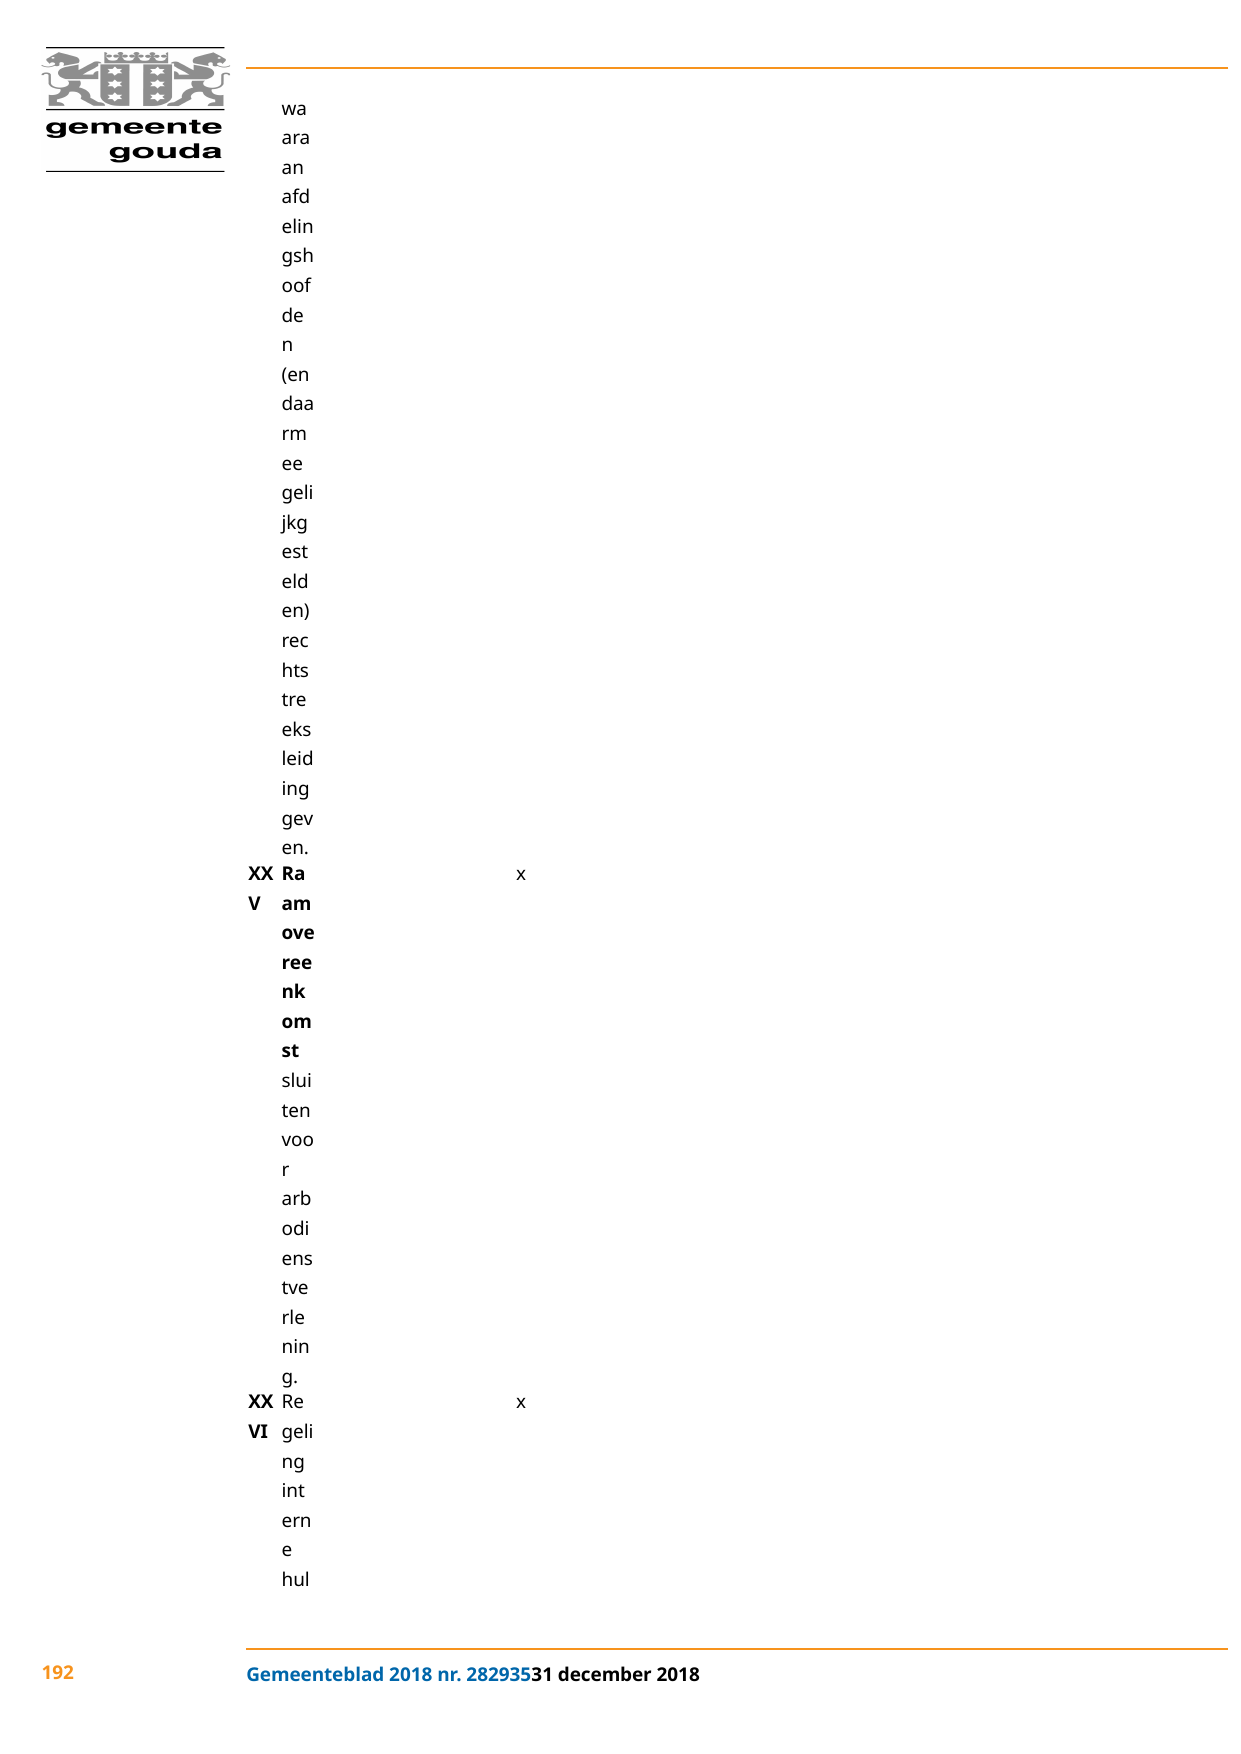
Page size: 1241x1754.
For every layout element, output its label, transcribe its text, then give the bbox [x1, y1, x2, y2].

table_cell [482, 95, 516, 860]
table_cell [315, 95, 348, 860]
table_cell x [516, 860, 549, 1389]
table_cell x [516, 1389, 549, 1592]
table_cell [248, 95, 281, 860]
table_cell [382, 1389, 415, 1592]
table_cell [348, 95, 382, 860]
table_cell [382, 860, 415, 1389]
table_cell [348, 1389, 382, 1592]
table_cell [482, 1389, 516, 1592]
table_cell waaraan afdelingshoofden (en daarmee gelijkgestelden) rechtstreeks leiding geven. [281, 95, 315, 860]
table_cell [449, 1389, 482, 1592]
table_cell Raamovereenkomst sluiten voor arbodienstverlening. [281, 860, 315, 1389]
table_cell XXV [248, 860, 281, 1389]
table_cell [482, 860, 516, 1389]
table_cell [415, 860, 449, 1389]
table_cell [315, 1389, 348, 1592]
table_cell [382, 95, 415, 860]
table_cell Regeling interne hul [281, 1389, 315, 1592]
table_cell [415, 1389, 449, 1592]
picture [41, 47, 231, 172]
table_cell [348, 860, 382, 1389]
table_cell [415, 95, 449, 860]
table_cell [449, 95, 482, 860]
table_cell [449, 860, 482, 1389]
table_cell [516, 95, 549, 860]
table_cell XXVI [248, 1389, 281, 1592]
table_cell [315, 860, 348, 1389]
